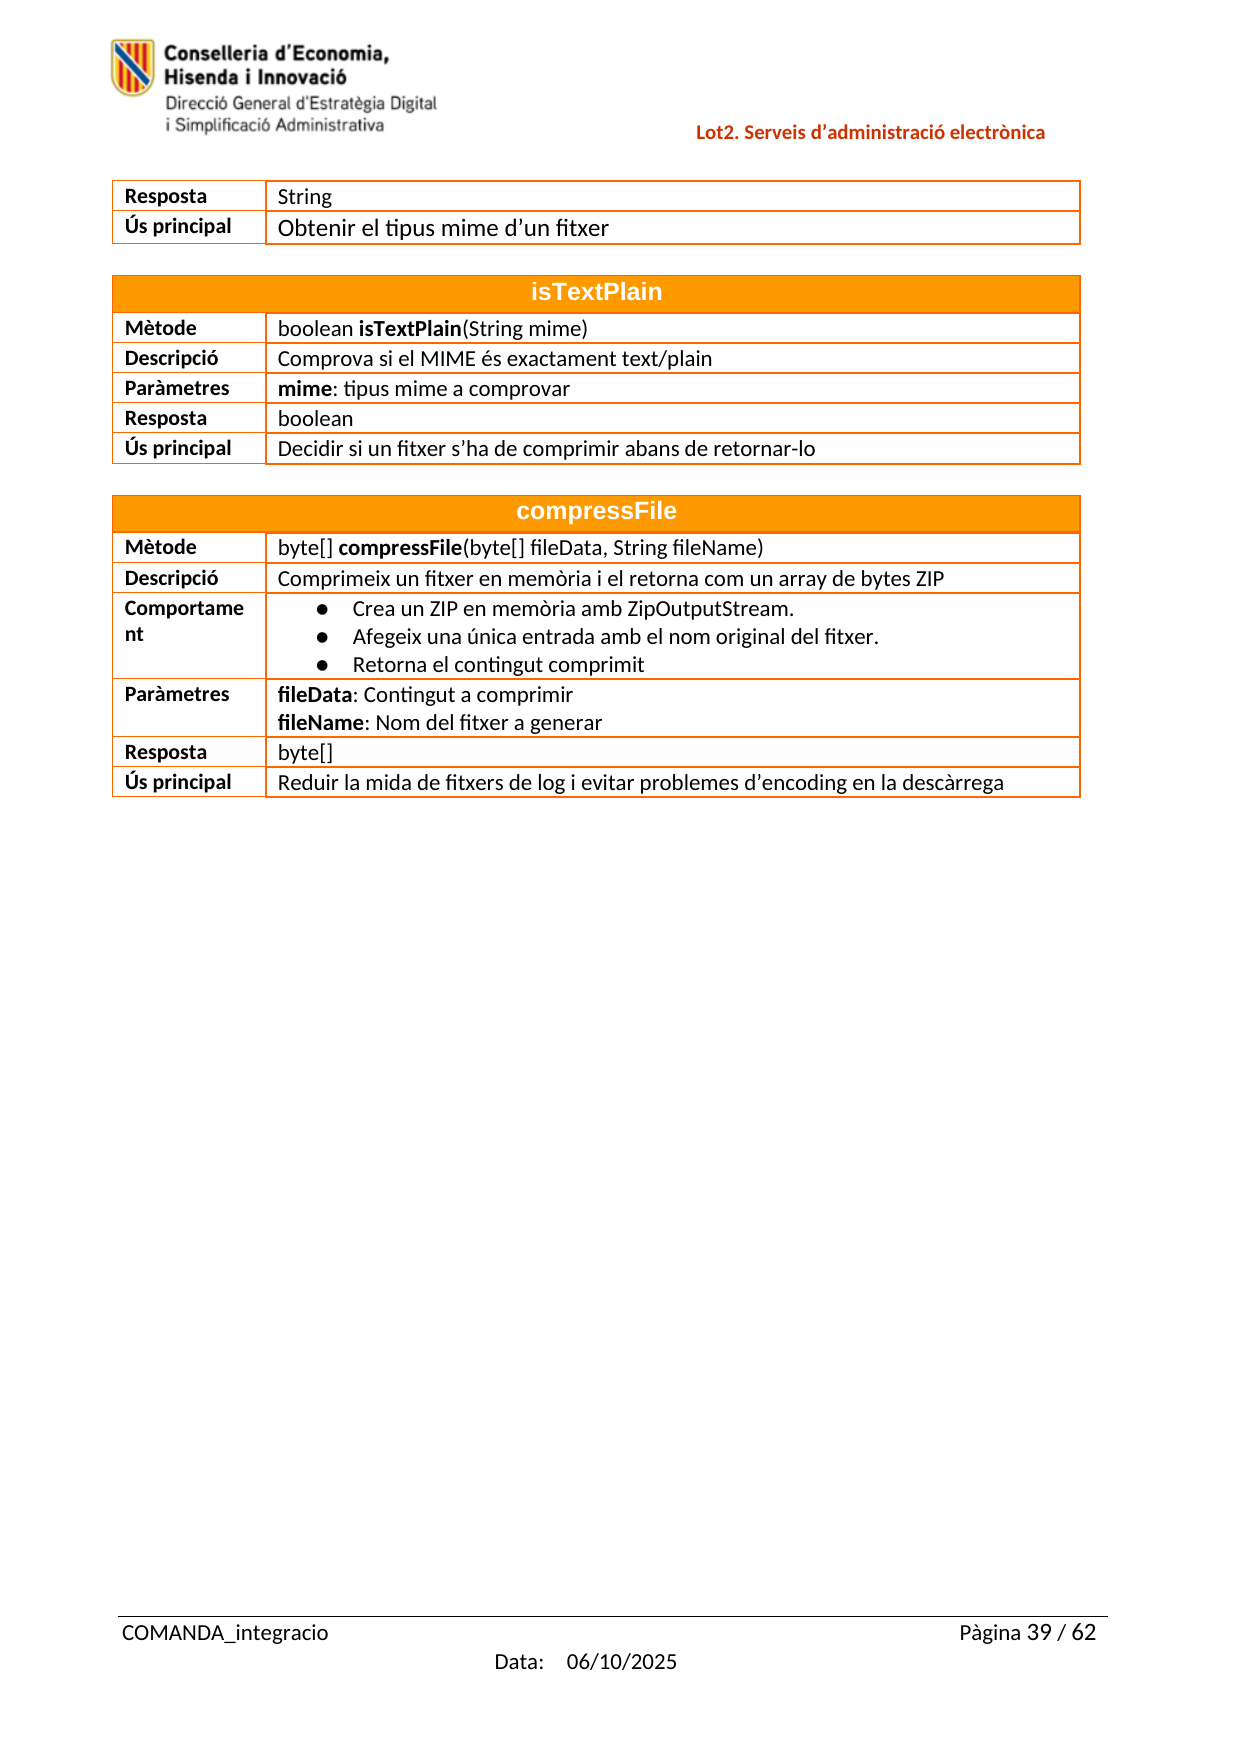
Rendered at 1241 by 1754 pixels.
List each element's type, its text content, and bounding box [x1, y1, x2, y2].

table_cell Ús principal [113, 433, 265, 462]
table_cell Mètode [113, 533, 265, 562]
table_cell Descripció [113, 563, 265, 592]
table_cell Resposta [113, 403, 265, 432]
table_cell Ús principal [113, 211, 265, 243]
table_cell mime: tipus mime a comprovar [267, 374, 1079, 402]
table_cell byte[] [267, 738, 1079, 766]
table_cell Decidir si un fitxer s’ha de comprimir abans de retornar-lo [267, 434, 1079, 462]
table_cell Reduir la mida de fitxers de log i evitar problemes d’encoding en la descàrrega [267, 768, 1079, 796]
table_cell byte[] compressFile(byte[] fileData, String fileName) [267, 534, 1079, 562]
table_cell Resposta [113, 181, 265, 210]
table_cell Crea un ZIP en memòria amb ZipOutputStream. Afegeix una única entrada amb el nom original del fitxer. Retorna el contingut comprimit [267, 594, 1079, 678]
table_cell Descripció [113, 343, 265, 372]
table_cell fileData: Contingut a comprimir fileName: Nom del fitxer a generar [267, 680, 1079, 736]
table_cell Paràmetres [113, 373, 265, 402]
table_cell boolean isTextPlain(String mime) [267, 314, 1079, 342]
table_cell Ús principal [113, 767, 265, 796]
table_cell Comportament [113, 593, 265, 678]
table_cell Mètode [113, 313, 265, 342]
table_header compressFile [113, 496, 1079, 531]
table_cell Resposta [113, 737, 265, 766]
table_cell boolean [267, 404, 1079, 432]
table_cell String [267, 182, 1079, 210]
table_cell Comprimeix un fitxer en memòria i el retorna com un array de bytes ZIP [267, 564, 1079, 592]
table_cell Comprova si el MIME és exactament text/plain [267, 344, 1079, 372]
table_cell Obtenir el tipus mime d’un fitxer [267, 212, 1079, 243]
picture [100, 26, 467, 156]
table_cell Paràmetres [113, 679, 265, 736]
table_header isTextPlain [113, 276, 1079, 312]
